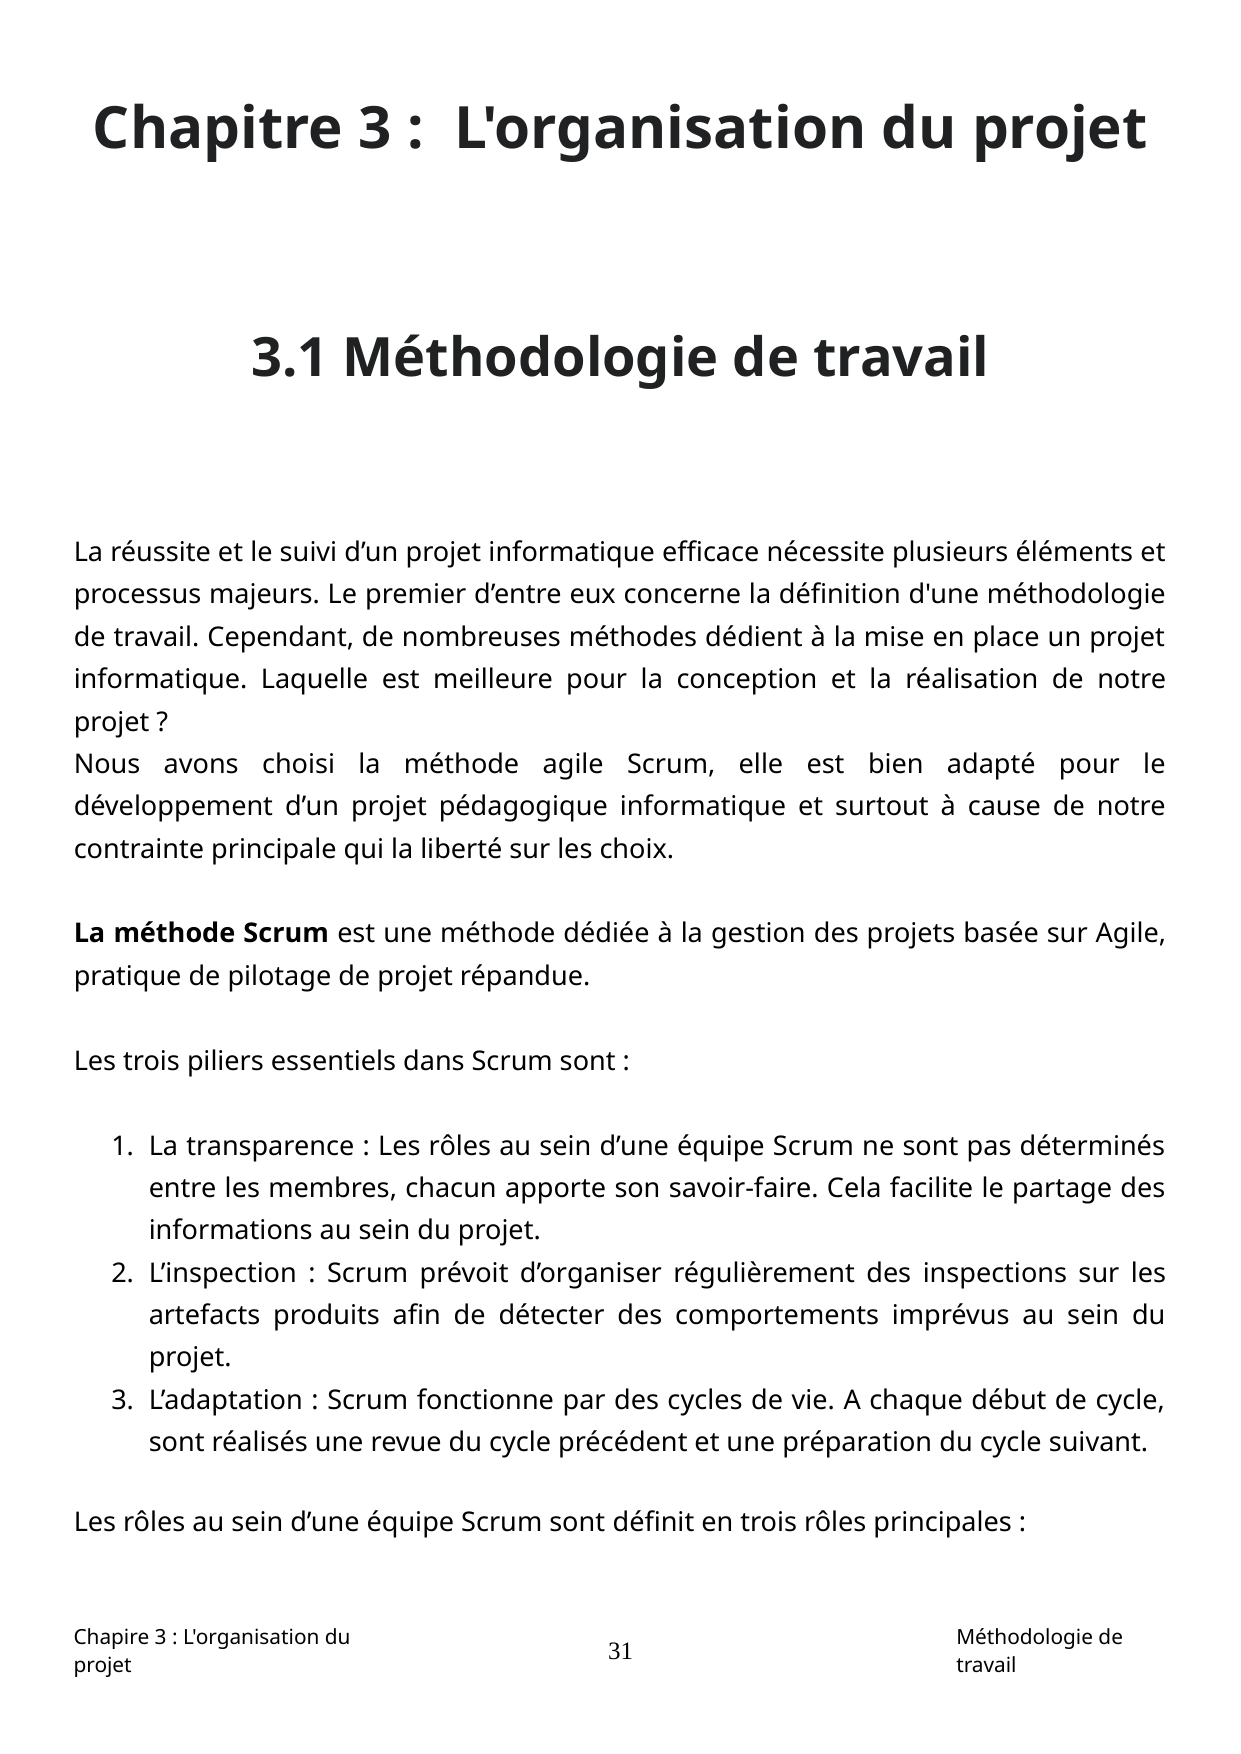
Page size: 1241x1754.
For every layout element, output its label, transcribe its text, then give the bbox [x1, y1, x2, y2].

text La méthode Scrum est une méthode dédiée à la gestion des projets basée sur Agile, pratique de pilotage de projet répandue. [73, 914, 1167, 993]
text 3.1 Méthodologie de travail [73, 319, 1167, 392]
text Nous avons choisi la méthode agile Scrum, elle est bien adapté pour le développement d’un projet pédagogique informatique et surtout à cause de notre contrainte principale qui la liberté sur les choix. [73, 744, 1167, 866]
list L’adaptation : Scrum fonctionne par des cycles de vie. A chaque début de cycle, sont réalisés une revue du cycle précédent et une préparation du cycle suivant. [111, 1380, 1167, 1459]
list L’inspection : Scrum prévoit d’organiser régulièrement des inspections sur les artefacts produits afin de détecter des comportements imprévus au sein du projet. [111, 1253, 1167, 1375]
text Les rôles au sein d’une équipe Scrum sont définit en trois rôles principales : [73, 1502, 1167, 1539]
text La réussite et le suivi d’un projet informatique efficace nécessite plusieurs éléments et processus majeurs. Le premier d’entre eux concerne la définition d'une méthodologie de travail. Cependant, de nombreuses méthodes dédient à la mise en place un projet informatique. Laquelle est meilleure pour la conception et la réalisation de notre projet ? [73, 532, 1167, 739]
list La transparence : Les rôles au sein d’une équipe Scrum ne sont pas déterminés entre les membres, chacun apporte son savoir-faire. Cela facilite le partage des informations au sein du projet. [111, 1126, 1167, 1248]
text Chapitre 3 : L'organisation du projet [73, 86, 1167, 166]
text Les trois piliers essentiels dans Scrum sont : [73, 1041, 1167, 1078]
